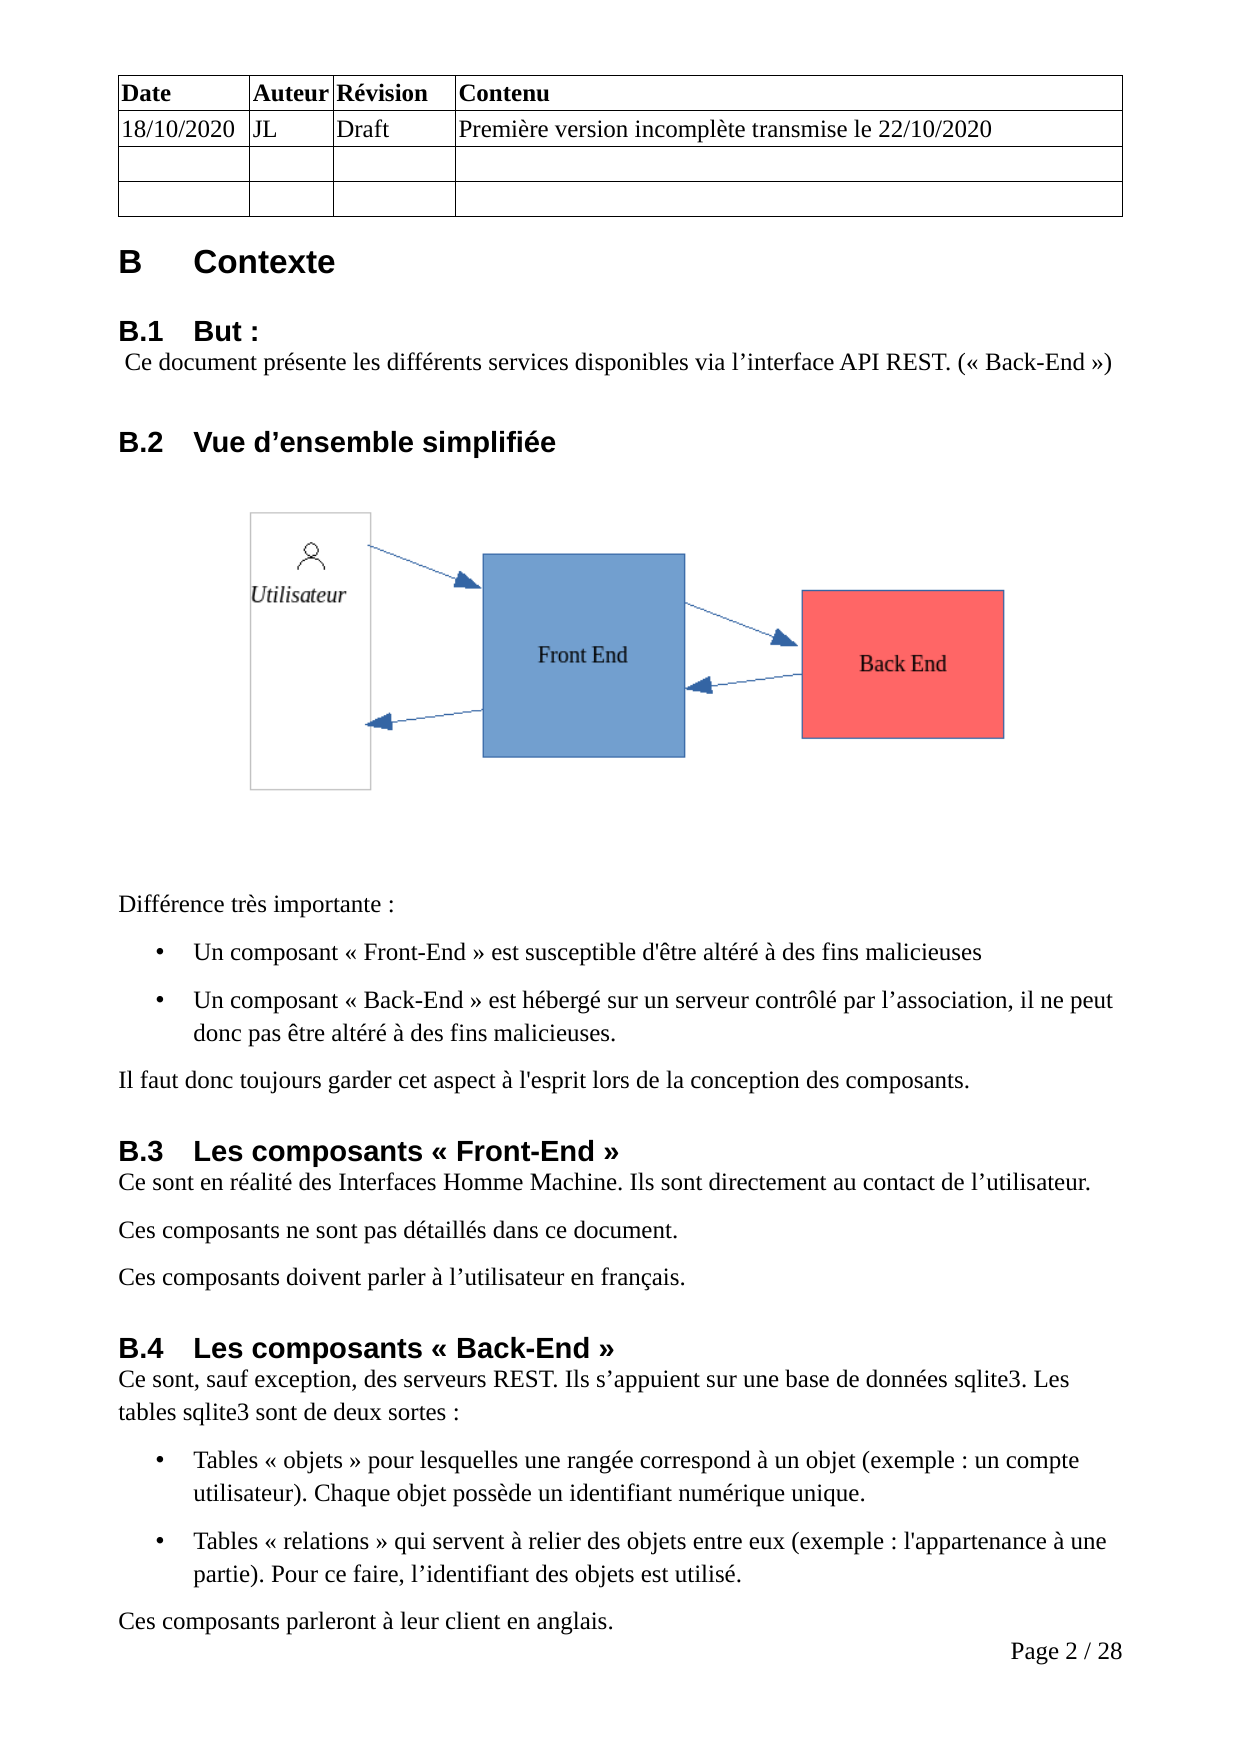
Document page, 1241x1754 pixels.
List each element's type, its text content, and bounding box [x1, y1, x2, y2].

table_header Date [119, 76, 249, 110]
text Ces composants ne sont pas détaillés dans ce document. [118, 1215, 1122, 1244]
table_cell [456, 147, 1122, 181]
subtitle Vue d’ensemble simplifiée [118, 425, 1122, 459]
subtitle Les composants « Back-End » [118, 1331, 1122, 1364]
subtitle Contexte [118, 242, 1122, 280]
table_header Auteur [250, 76, 333, 110]
picture [190, 476, 1087, 838]
table_header Contenu [456, 76, 1122, 110]
list Tables « objets » pour lesquelles une rangée correspond à un objet (exemple : un compte utilisateur). Chaque objet possède un identifiant numérique unique. [156, 1445, 1122, 1507]
table_cell [456, 182, 1122, 216]
table_cell [250, 147, 333, 181]
text Ces composants doivent parler à l’utilisateur en français. [118, 1262, 1122, 1291]
list Tables « relations » qui servent à relier des objets entre eux (exemple : l'appartenance à une partie). Pour ce faire, l’identifiant des objets est utilisé. [156, 1526, 1122, 1587]
table_cell 18/10/2020 [119, 111, 249, 146]
text Il faut donc toujours garder cet aspect à l'esprit lors de la conception des composants. [118, 1065, 1122, 1094]
table_cell JL [250, 111, 333, 146]
table_cell [119, 182, 249, 216]
list Un composant « Back-End » est hébergé sur un serveur contrôlé par l’association, il ne peut donc pas être altéré à des fins malicieuses. [156, 985, 1122, 1046]
text Ces composants parleront à leur client en anglais. [118, 1606, 1122, 1635]
table_cell Première version incomplète transmise le 22/10/2020 [456, 111, 1122, 146]
table_cell [119, 147, 249, 181]
table_cell Draft [334, 111, 455, 146]
table_header Révision [334, 76, 455, 110]
text Différence très importante : [118, 889, 1122, 918]
text Ce sont en réalité des Interfaces Homme Machine. Ils sont directement au contact de l’utilisateur. [118, 1167, 1122, 1196]
list Un composant « Front-End » est susceptible d'être altéré à des fins malicieuses [156, 937, 1122, 966]
text Ce document présente les différents services disponibles via l’interface API REST. (« Back-End ») [118, 347, 1122, 376]
subtitle But : [118, 313, 1122, 347]
subtitle Les composants « Front-End » [118, 1134, 1122, 1167]
text Ce sont, sauf exception, des serveurs REST. Ils s’appuient sur une base de données sqlite3. Les tables sqlite3 sont de deux sortes : [118, 1364, 1122, 1426]
table_cell [334, 182, 455, 216]
table_cell [334, 147, 455, 181]
table_cell [250, 182, 333, 216]
